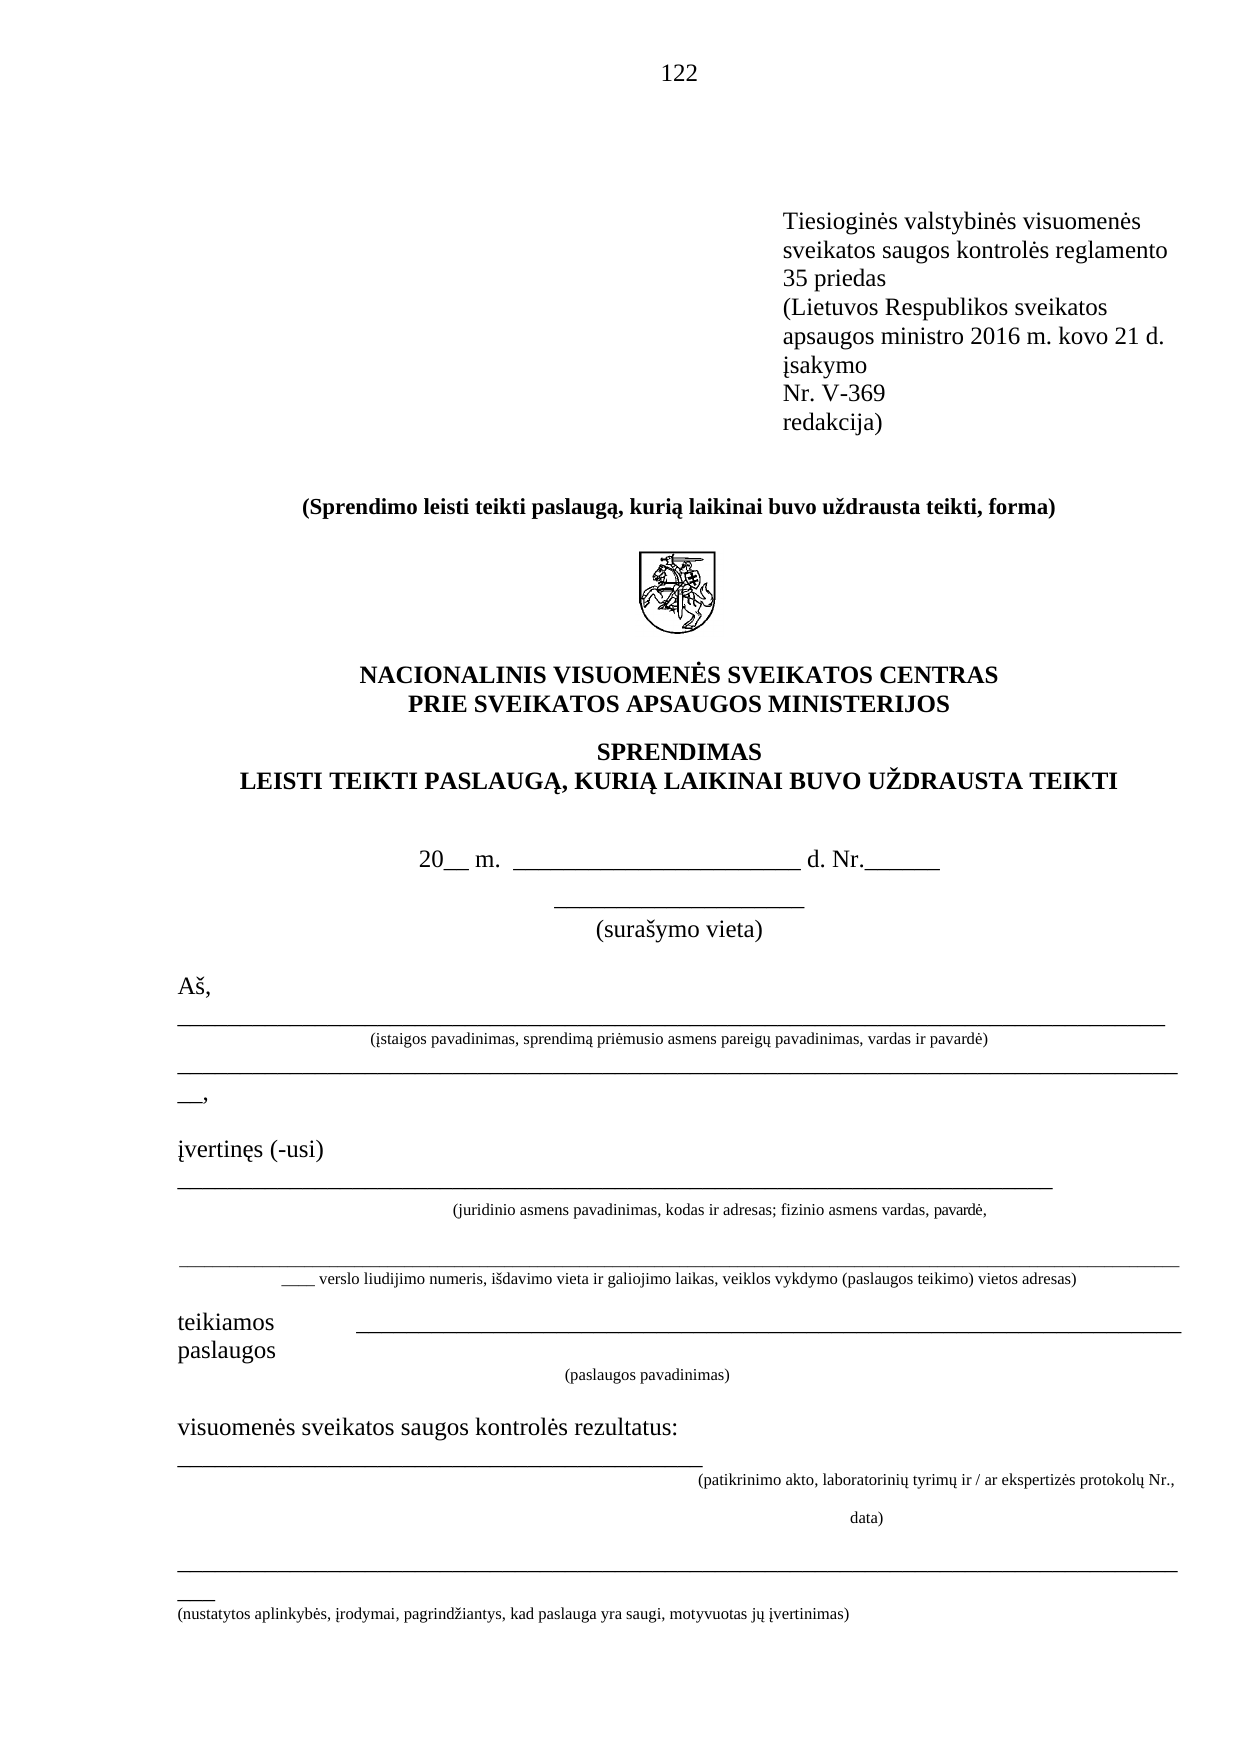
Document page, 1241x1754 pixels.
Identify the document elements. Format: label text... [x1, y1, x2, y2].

text ____________________ [177, 872, 1181, 914]
text (surašymo vieta) [177, 914, 1181, 943]
text (paslaugos pavadinimas) [327, 1364, 1181, 1383]
text 35 priedas [783, 263, 1181, 292]
text (Sprendimo leisti teikti paslaugą, kurią laikinai buvo uždrausta teikti, forma) [177, 493, 1181, 520]
text teikiamos __________________________________________________________________ paslaugos [177, 1307, 1181, 1364]
text (juridinio asmens pavadinimas, kodas ir adresas; fizinio asmens vardas, pavardė, [177, 1192, 1181, 1221]
text Tiesioginės valstybinės visuomenės sveikatos saugos kontrolės reglamento [783, 206, 1181, 263]
text PRIE SVEIKATOS APSAUGOS MINISTERIJOS [177, 689, 1181, 718]
text (patikrinimo akto, laboratorinių tyrimų ir / ar ekspertizės protokolų Nr., data) [552, 1470, 1181, 1527]
text 20__ m. _______________________ d. Nr.______ [177, 847, 1181, 872]
text Nr. V-369 [783, 378, 1181, 407]
text visuomenės sveikatos saugos kontrolės rezultatus: __________________________________________ [177, 1412, 1181, 1470]
text (įstaigos pavadinimas, sprendimą priėmusio asmens pareigų pavadinimas, vardas ir pavardė) [177, 1029, 1181, 1048]
text (Lietuvos Respublikos sveikatos apsaugos ministro 2016 m. kovo 21 d. įsakymo [783, 292, 1181, 378]
text SPRENDIMAS [177, 737, 1181, 766]
text [53, 1220, 128, 1294]
text ____________________________________________________________________________________________________________________________ verslo liudijimo numeris, išdavimo vieta ir galiojimo laikas, veiklos vykdymo (paslaugos teikimo) vietos adresas) [177, 1249, 1181, 1288]
text (nustatytos aplinkybės, įrodymai, pagrindžiantys, kad paslauga yra saugi, motyvuotas jų įvertinimas) [177, 1604, 1181, 1623]
text __________________________________________________________________________________, [177, 1048, 1181, 1106]
text LEISTI TEIKTI PASLAUGĄ, KURIĄ LAIKINAI BUVO UŽDRAUSTA TEIKTI [177, 766, 1181, 794]
text ___________________________________________________________________________________ [177, 1546, 1181, 1604]
text NACIONALINIS VISUOMENĖS SVEIKATOS CENTRAS [177, 660, 1181, 689]
text redakcija) [783, 407, 1181, 436]
text Aš, _______________________________________________________________________________ [177, 971, 1181, 1029]
text įvertinęs (-usi) ______________________________________________________________________ [177, 1134, 1181, 1192]
